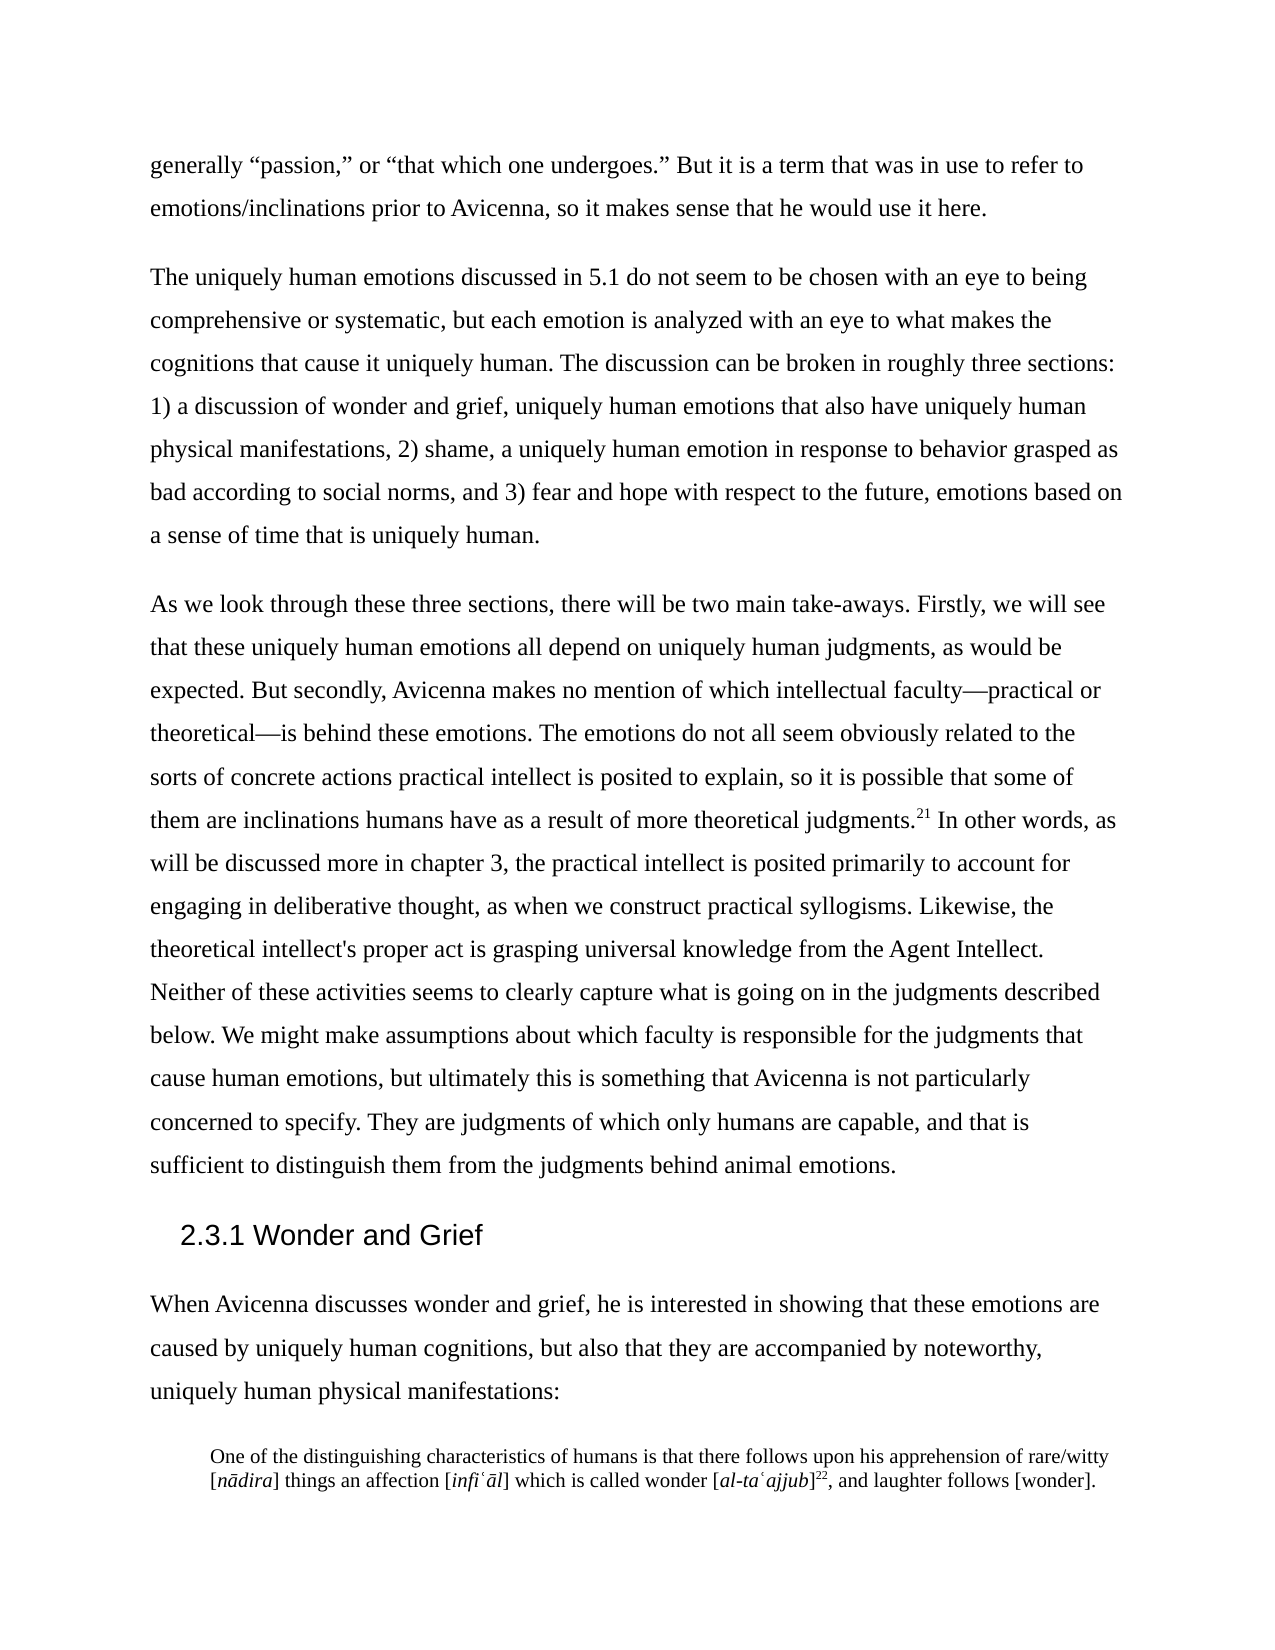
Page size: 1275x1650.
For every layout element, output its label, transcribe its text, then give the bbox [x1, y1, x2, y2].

text The uniquely human emotions discussed in 5.1 do not seem to be chosen with an eye to being comprehensive or systematic, but each emotion is analyzed with an eye to what makes the cognitions that cause it uniquely human. The discussion can be broken in roughly three sections: 1) a discussion of wonder and grief, uniquely human emotions that also have uniquely human physical manifestations, 2) shame, a uniquely human emotion in response to behavior grasped as bad according to social norms, and 3) fear and hope with respect to the future, emotions based on a sense of time that is uniquely human. [150, 262, 1125, 549]
text generally “passion,” or “that which one undergoes.” But it is a term that was in use to refer to emotions/inclinations prior to Avicenna, so it makes sense that he would use it here. [150, 150, 1125, 222]
subtitle 2.3.1 Wonder and Grief [180, 1218, 1125, 1252]
text As we look through these three sections, there will be two main take-aways. Firstly, we will see that these uniquely human emotions all depend on uniquely human judgments, as would be expected. But secondly, Avicenna makes no mention of which intellectual faculty—practical or theoretical—is behind these emotions. The emotions do not all seem obviously related to the sorts of concrete actions practical intellect is posited to explain, so it is possible that some of them are inclinations humans have as a result of more theoretical judgments. In other words, as will be discussed more in chapter 3, the practical intellect is posited primarily to account for engaging in deliberative thought, as when we construct practical syllogisms. Likewise, the theoretical intellect's proper act is grasping universal knowledge from the Agent Intellect. Neither of these activities seems to clearly capture what is going on in the judgments described below. We might make assumptions about which faculty is responsible for the judgments that cause human emotions, but ultimately this is something that Avicenna is not particularly concerned to specify. They are judgments of which only humans are capable, and that is sufficient to distinguish them from the judgments behind animal emotions. [150, 589, 1125, 1178]
text One of the distinguishing characteristics of humans is that there follows upon his apprehension of rare/witty [nādira] things an affection [infiʿāl] which is called wonder [al-taʿajjub], and laughter follows [wonder]. [210, 1444, 1125, 1492]
text When Avicenna discusses wonder and grief, he is interested in showing that these emotions are caused by uniquely human cognitions, but also that they are accompanied by noteworthy, uniquely human physical manifestations: [150, 1289, 1125, 1404]
